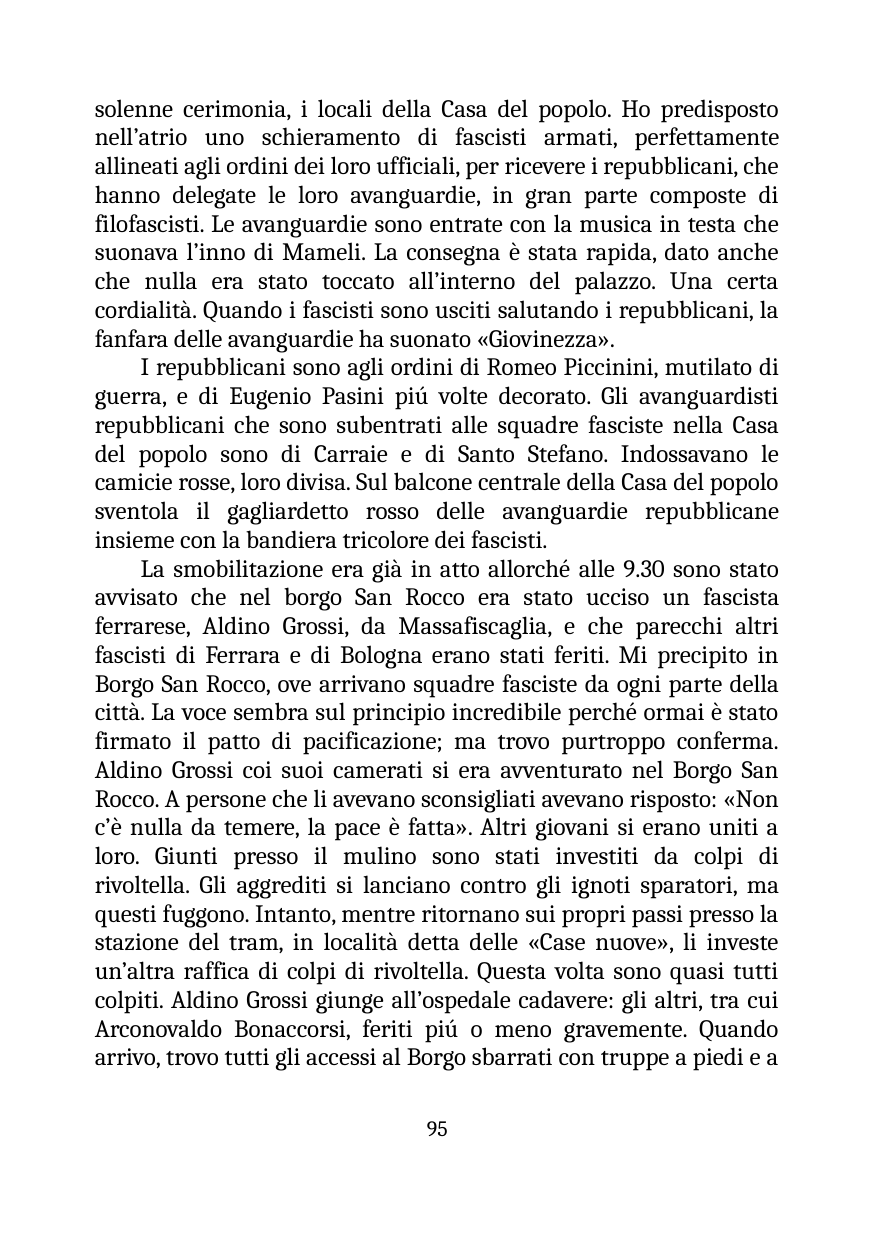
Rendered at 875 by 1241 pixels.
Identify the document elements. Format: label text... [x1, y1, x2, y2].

text I repubblicani sono agli ordini di Romeo Piccinini, mutilato di guerra, e di Eugenio Pasini piú volte decorato. Gli avanguardisti repubblicani che sono subentrati alle squadre fasciste nella Casa del popolo sono di Carraie e di Santo Stefano. Indossavano le camicie rosse, loro divisa. Sul balcone centrale della Casa del popolo sventola il gagliardetto rosso delle avanguardie repubblicane insieme con la bandiera tricolore dei fascisti. [94, 353, 779, 554]
text solenne cerimonia, i locali della Casa del popolo. Ho predisposto nell’atrio uno schieramento di fascisti armati, perfettamente allineati agli ordini dei loro ufficiali, per ricevere i repubblicani, che hanno delegate le loro avanguardie, in gran parte composte di filofascisti. Le avanguardie sono entrate con la musica in testa che suonava l’inno di Mameli. La consegna è stata rapida, dato anche che nulla era stato toccato all’interno del palazzo. Una certa cordialità. Quando i fascisti sono usciti salutando i repubblicani, la fanfara delle avanguardie ha suonato «Giovinezza». [94, 94, 779, 353]
text La smobilitazione era già in atto allorché alle 9.30 sono stato avvisato che nel borgo San Rocco era stato ucciso un fascista ferrarese, Aldino Grossi, da Massafiscaglia, e che parecchi altri fascisti di Ferrara e di Bologna erano stati feriti. Mi precipito in Borgo San Rocco, ove arrivano squadre fasciste da ogni parte della città. La voce sembra sul principio incredibile perché ormai è stato firmato il patto di pacificazione; ma trovo purtroppo conferma. Aldino Grossi coi suoi camerati si era avventurato nel Borgo San Rocco. A persone che li avevano sconsigliati avevano risposto: «Non c’è nulla da temere, la pace è fatta». Altri giovani si erano uniti a loro. Giunti presso il mulino sono stati investiti da colpi di rivoltella. Gli aggrediti si lanciano contro gli ignoti sparatori, ma questi fuggono. Intanto, mentre ritornano sui propri passi presso la stazione del tram, in località detta delle «Case nuove», li investe un’altra raffica di colpi di rivoltella. Questa volta sono quasi tutti colpiti. Aldino Grossi giunge all’ospedale cadavere: gli altri, tra cui Arconovaldo Bonaccorsi, feriti piú o meno gravemente. Quando arrivo, trovo tutti gli accessi al Borgo sbarrati con truppe a piedi e a [94, 554, 779, 1072]
